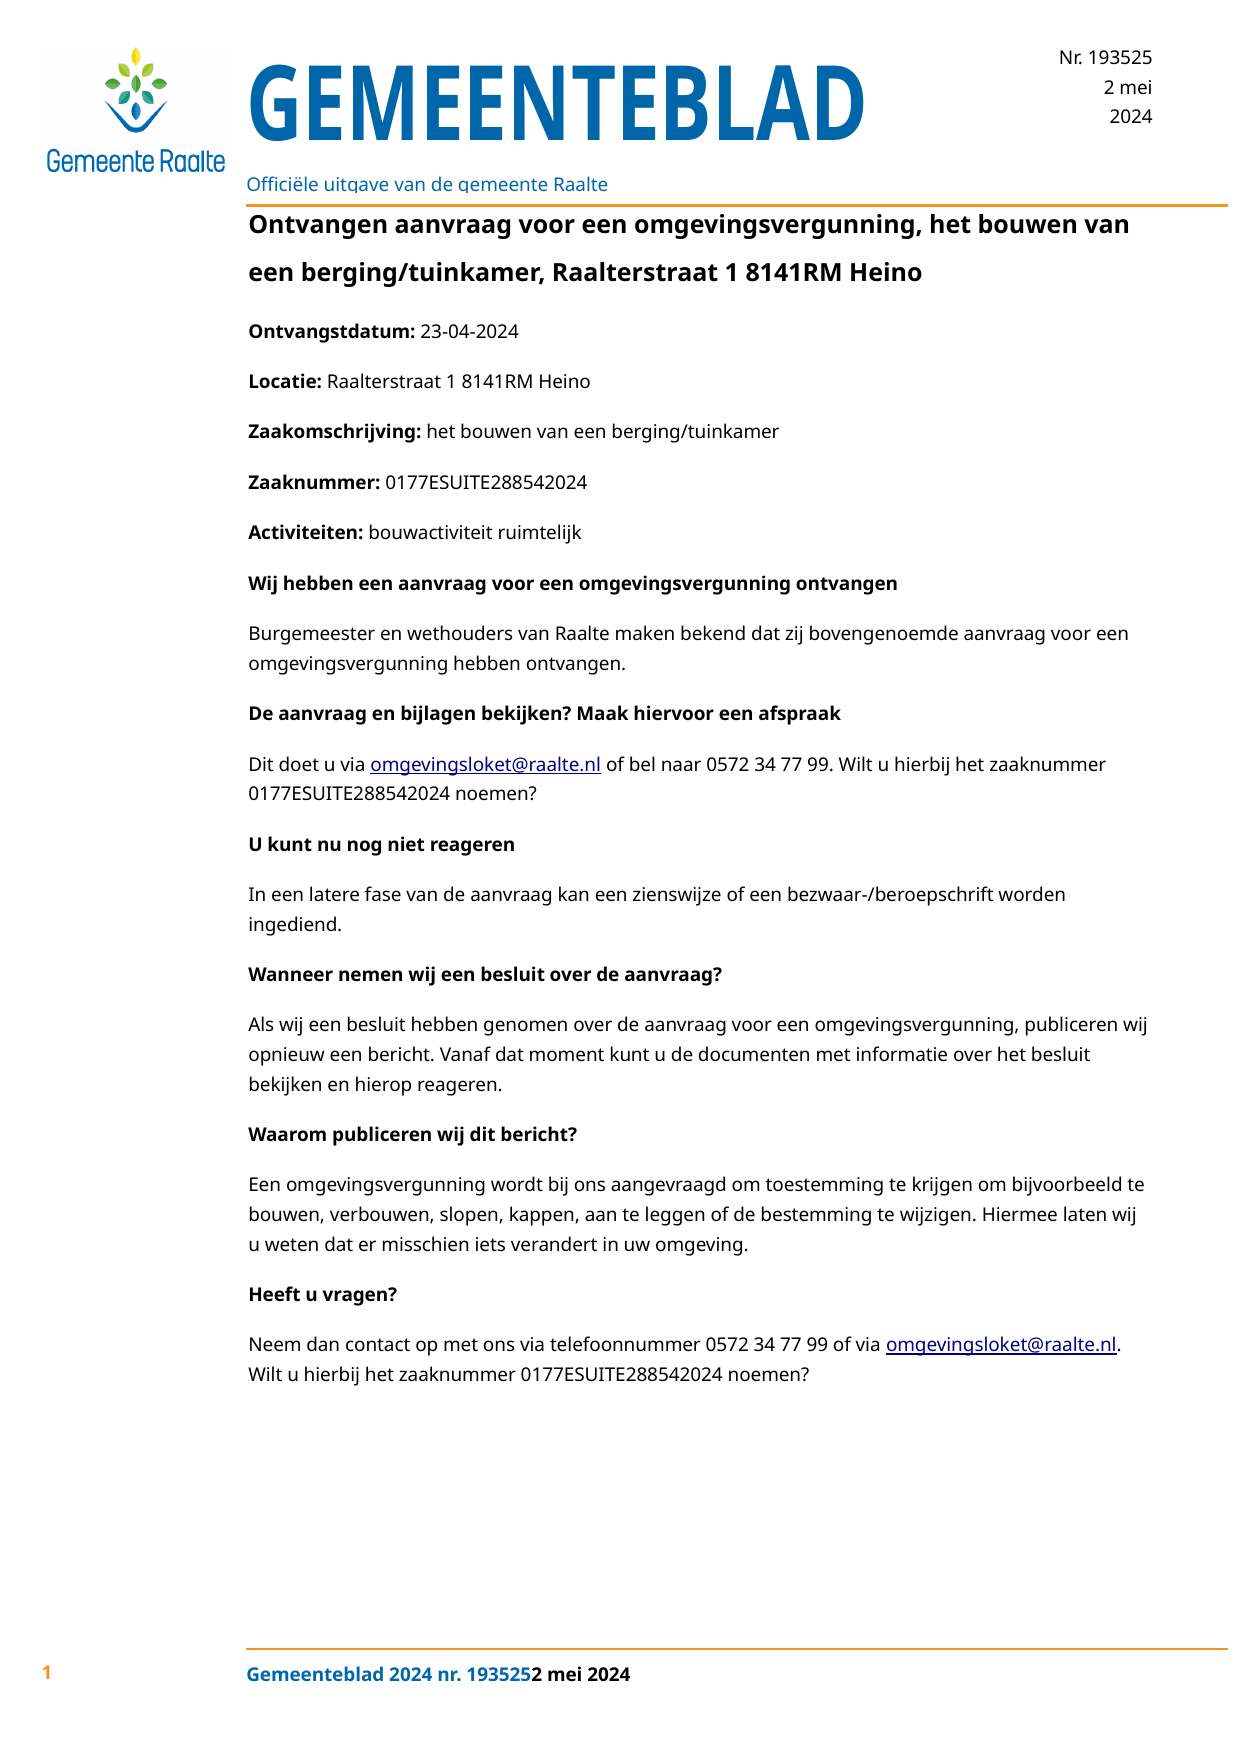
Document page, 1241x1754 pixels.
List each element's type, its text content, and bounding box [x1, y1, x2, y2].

text In een latere fase van de aanvraag kan een zienswijze of een bezwaar-/beroepschrift worden ingediend. [248, 881, 1152, 937]
text Locatie: Raalterstraat 1 8141RM Heino [248, 368, 1152, 394]
text Een omgevingsvergunning wordt bij ons aangevraagd om toestemming te krijgen om bijvoorbeeld te bouwen, verbouwen, slopen, kappen, aan te leggen of de bestemming te wijzigen. Hiermee laten wij u weten dat er misschien iets verandert in uw omgeving. [248, 1172, 1152, 1257]
text Heeft u vragen? [248, 1281, 1152, 1307]
text Activiteiten: bouwactiviteit ruimtelijk [248, 519, 1152, 545]
text Neem dan contact op met ons via telefoonnummer 0572 34 77 99 of via omgevingsloket@raalte.nl. Wilt u hierbij het zaaknummer 0177ESUITE288542024 noemen? [248, 1332, 1152, 1387]
text Ontvangen aanvraag voor een omgevingsvergunning, het bouwen van een berging/tuinkamer, Raalterstraat 1 8141RM Heino [248, 207, 1152, 288]
text Zaakomschrijving: het bouwen van een berging/tuinkamer [248, 419, 1152, 444]
text Waarom publiceren wij dit bericht? [248, 1121, 1152, 1147]
text Als wij een besluit hebben genomen over de aanvraag voor een omgevingsvergunning, publiceren wij opnieuw een bericht. Vanaf dat moment kunt u de documenten met informatie over het besluit bekijken en hierop reageren. [248, 1012, 1152, 1097]
picture [41, 47, 231, 172]
text Dit doet u via omgevingsloket@raalte.nl of bel naar 0572 34 77 99. Wilt u hierbij het zaaknummer 0177ESUITE288542024 noemen? [248, 751, 1152, 806]
text Burgemeester en wethouders van Raalte maken bekend dat zij bovengenoemde aanvraag voor een omgevingsvergunning hebben ontvangen. [248, 620, 1152, 676]
text Ontvangstdatum: 23-04-2024 [248, 318, 1152, 344]
text Wanneer nemen wij een besluit over de aanvraag? [248, 961, 1152, 987]
text De aanvraag en bijlagen bekijken? Maak hiervoor een afspraak [248, 700, 1152, 726]
text U kunt nu nog niet reageren [248, 831, 1152, 857]
text Zaaknummer: 0177ESUITE288542024 [248, 469, 1152, 495]
text Wij hebben een aanvraag voor een omgevingsvergunning ontvangen [248, 570, 1152, 596]
